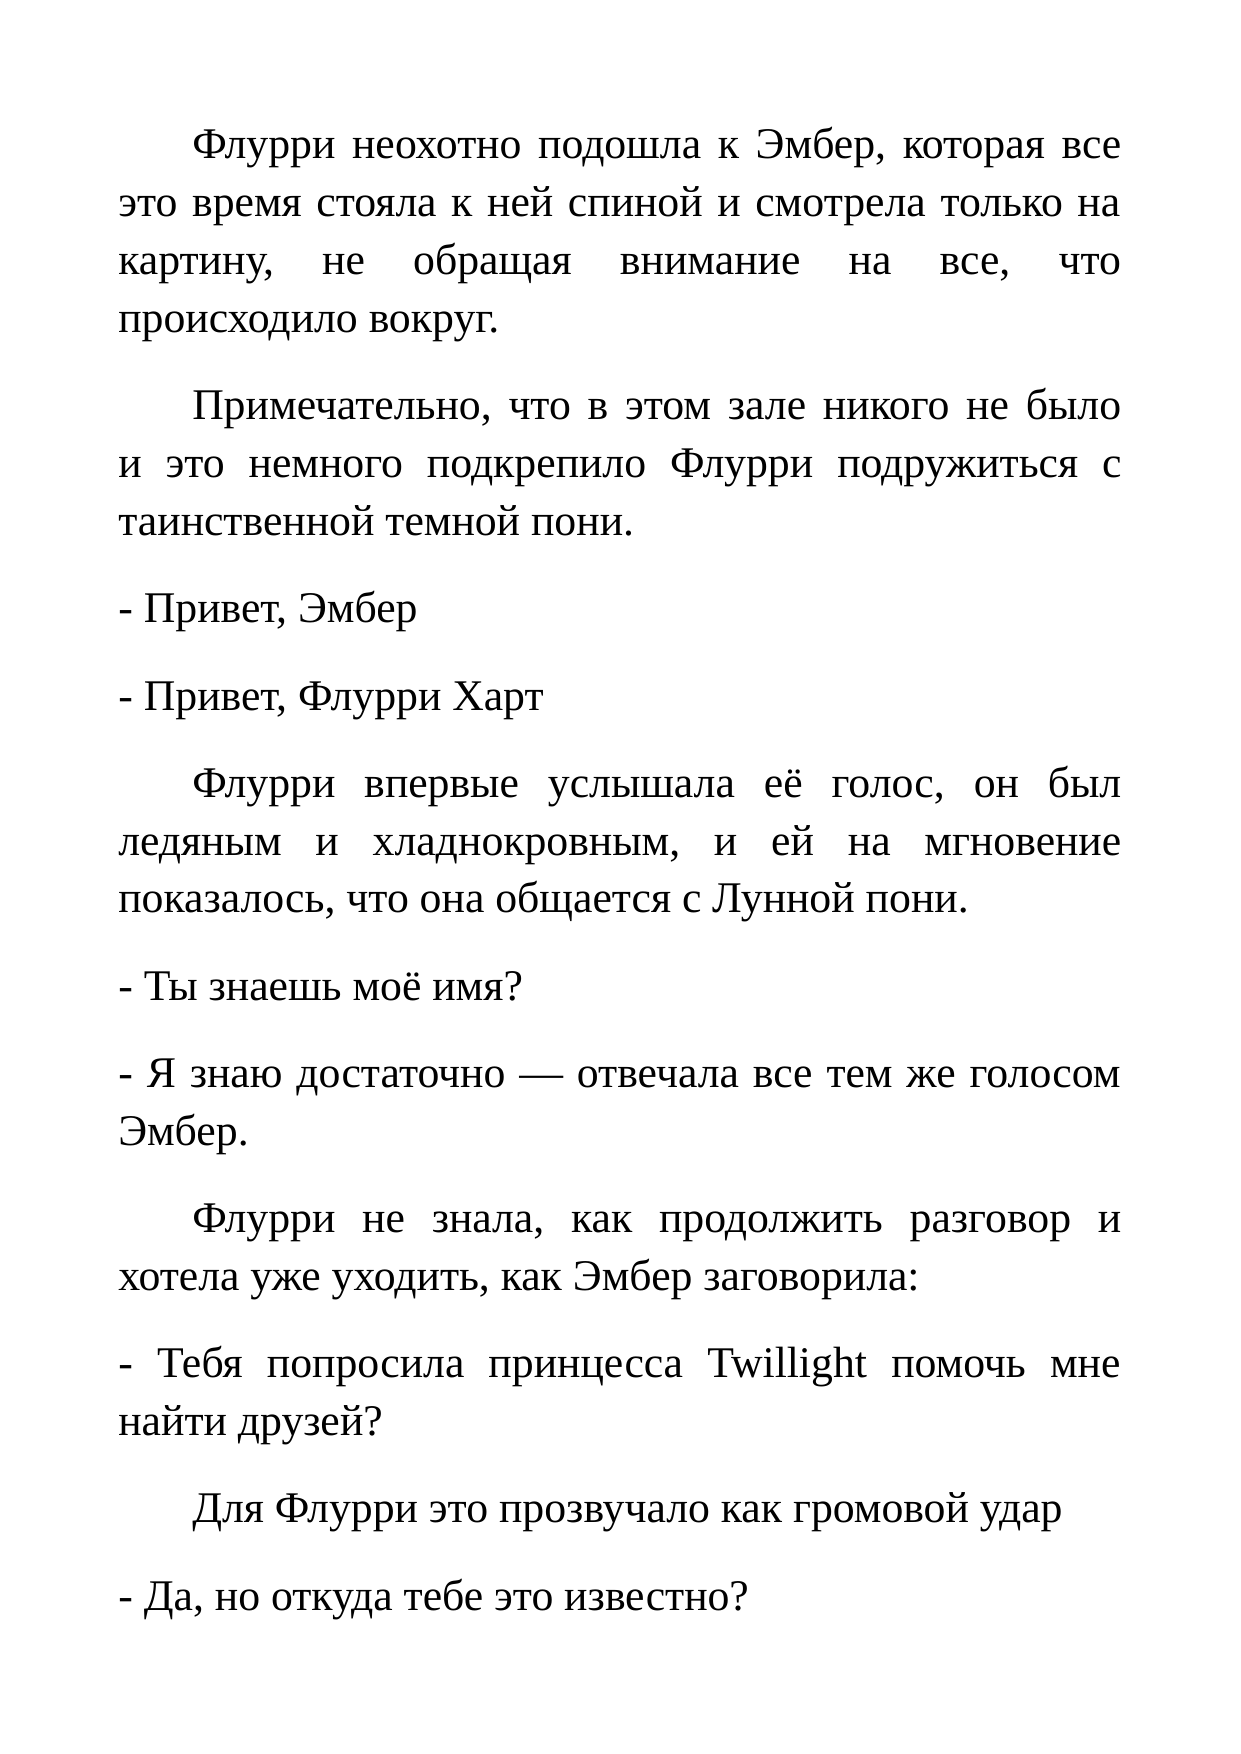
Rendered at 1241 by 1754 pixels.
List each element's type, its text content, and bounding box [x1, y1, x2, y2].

text Флурри впервые услышала её голос, он был ледяным и хладнокровным, и ей на мгновение показалось, что она общается с Лунной пони. [118, 756, 1122, 922]
text - Привет, Эмбер [118, 582, 1122, 632]
text - Тебя попросила принцесса Twillight помочь мне найти друзей? [118, 1337, 1122, 1445]
text - Привет, Флурри Харт [118, 669, 1122, 719]
text - Да, но откуда тебе это известно? [118, 1569, 1122, 1619]
text - Я знаю достаточно — отвечала все тем же голосом Эмбер. [118, 1047, 1122, 1155]
text Флурри неохотно подошла к Эмбер, которая все это время стояла к ней спиной и смотрела только на картину, не обращая внимание на все, что происходило вокруг. [118, 118, 1122, 342]
text Для Флурри это прозвучало как громовой удар [118, 1482, 1122, 1532]
text Примечательно, что в этом зале никого не было и это немного подкрепило Флурри подружиться с таинственной темной пони. [118, 379, 1122, 545]
text - Ты знаешь моё имя? [118, 959, 1122, 1009]
text Флурри не знала, как продолжить разговор и хотела уже уходить, как Эмбер заговорила: [118, 1192, 1122, 1300]
